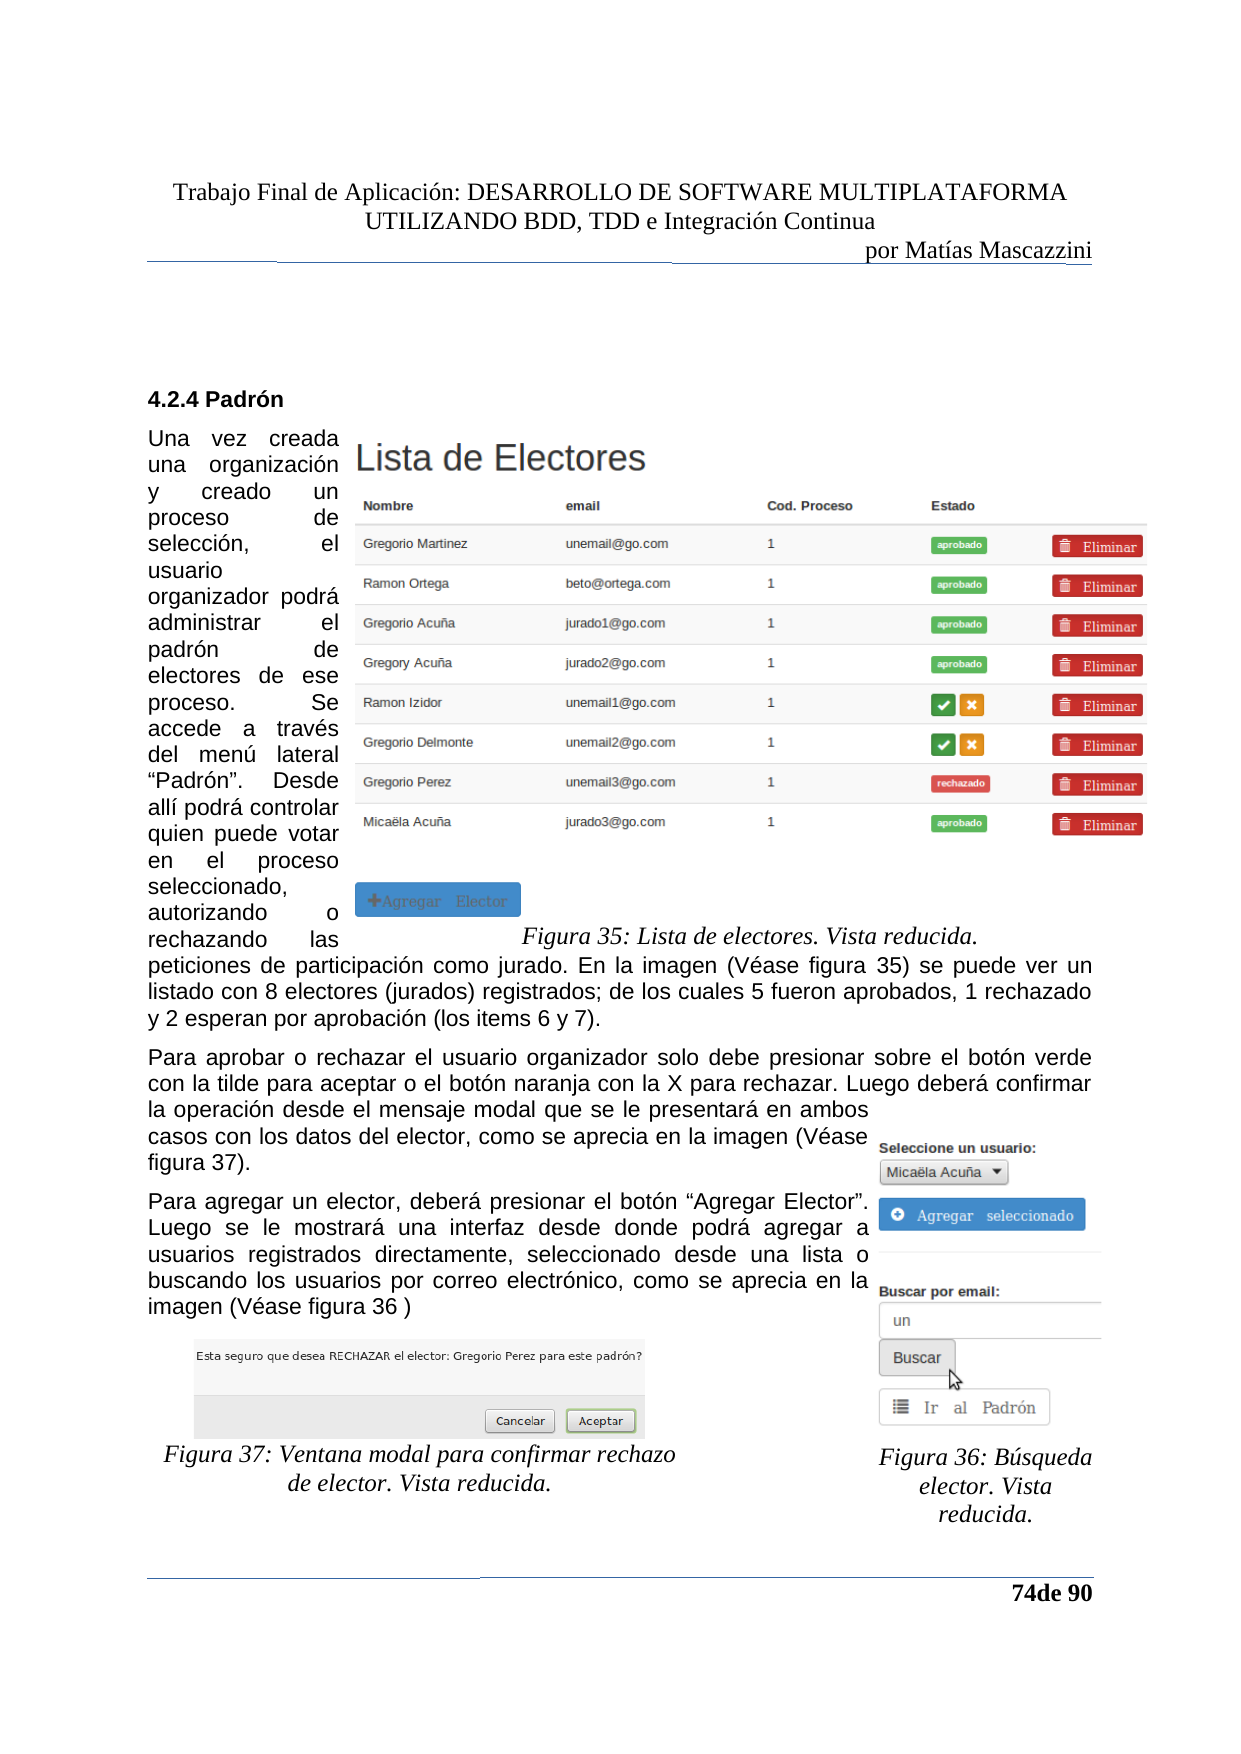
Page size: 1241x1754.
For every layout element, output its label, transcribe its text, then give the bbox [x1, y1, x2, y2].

picture [869, 1130, 1102, 1442]
text Figura 36: Búsqueda elector. Vista reducida. [869, 1442, 1102, 1528]
text Para aprobar o rechazar el usuario organizador solo debe presionar sobre el botón verde con la tilde para aceptar o el botón naranja con la X para rechazar. Luego deberá confirmar la operación desde el mensaje modal que se le presentará en ambos casos con los datos del elector, como se aprecia en la imagen (Véase figura 37). [148, 1043, 1102, 1175]
text Figura 35: Lista de electores. Vista reducida. [339, 922, 1161, 950]
picture [193, 1339, 645, 1439]
text 4.2.4 Padrón [148, 386, 1093, 412]
text Figura 37: Ventana modal para confirmar rechazo de elector. Vista reducida. [156, 1439, 683, 1496]
picture [352, 440, 1148, 922]
text Para agregar un elector, deberá presionar el botón “Agregar Elector”. Luego se le mostrará una interfaz desde donde podrá agregar a usuarios registrados directamente, seleccionado desde una lista o buscando los usuarios por correo electrónico, como se aprecia en la imagen (Véase figura 36 ) [148, 1188, 869, 1319]
text Una vez creada una organización y creado un proceso de selección, el usuario organizador podrá administrar el padrón de electores de ese proceso. Se accede a través del menú lateral “Padrón”. Desde allí podrá controlar quien puede votar en el proceso seleccionado, autorizando o rechazando las peticiones de participación como jurado. En la imagen (Véase figura 35) se puede ver un listado con 8 electores (jurados) registrados; de los cuales 5 fueron aprobados, 1 rechazado y 2 esperan por aprobación (los items 6 y 7). [148, 425, 1161, 1031]
